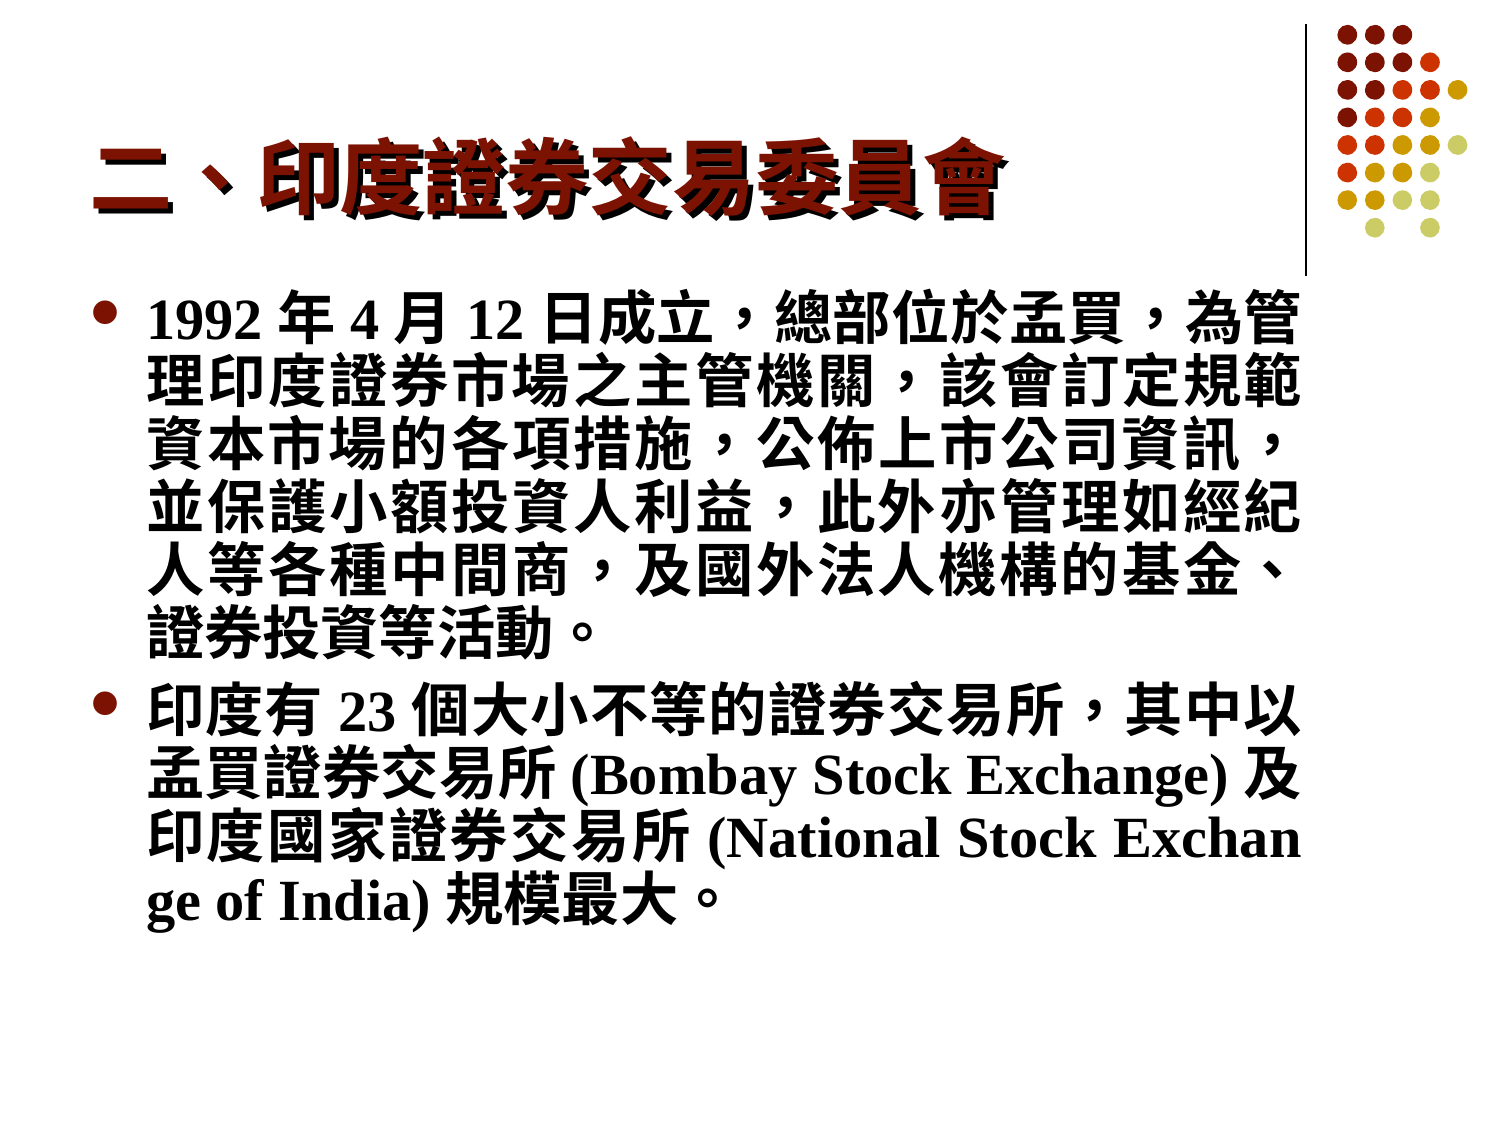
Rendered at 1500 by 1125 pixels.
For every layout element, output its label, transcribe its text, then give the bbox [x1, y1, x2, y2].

title 二、印度證券交易委員會 [74, 20, 1313, 233]
list 1992年4月12日成立，總部位於孟買，為管理印度證券市場之主管機關，該會訂定規範資本市場的各項措施，公佈上市公司資訊，並保護小額投資人利益，此外亦管理如經紀人等各種中間商，及國外法人機構的基金、證券投資等活動。 印度有23個大小不等的證券交易所，其中以孟買證券交易所(Bombay Stock Exchange)及印度國家證券交易所(National Stock Exchange of India)規模最大。 [75, 282, 1317, 1006]
